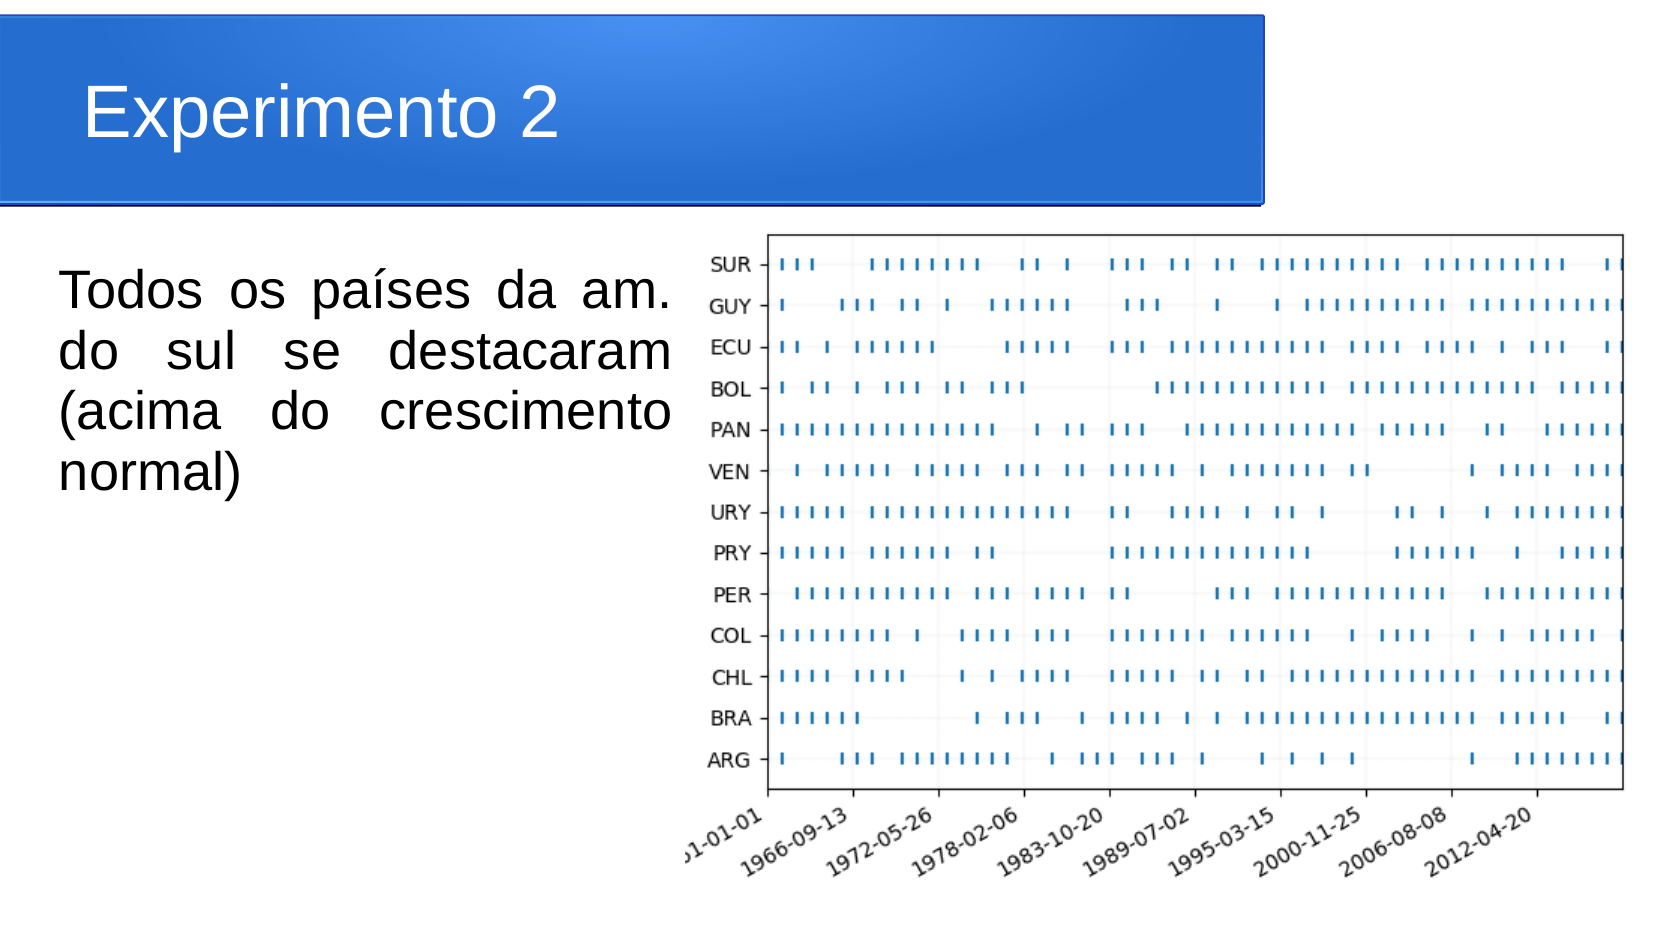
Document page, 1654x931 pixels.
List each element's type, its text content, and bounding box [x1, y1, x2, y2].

title Experimento 2 [82, 35, 1235, 189]
list Todos os países da am. do sul se destacaram (acima do crescimento normal) [0, 259, 674, 800]
picture [685, 212, 1645, 931]
